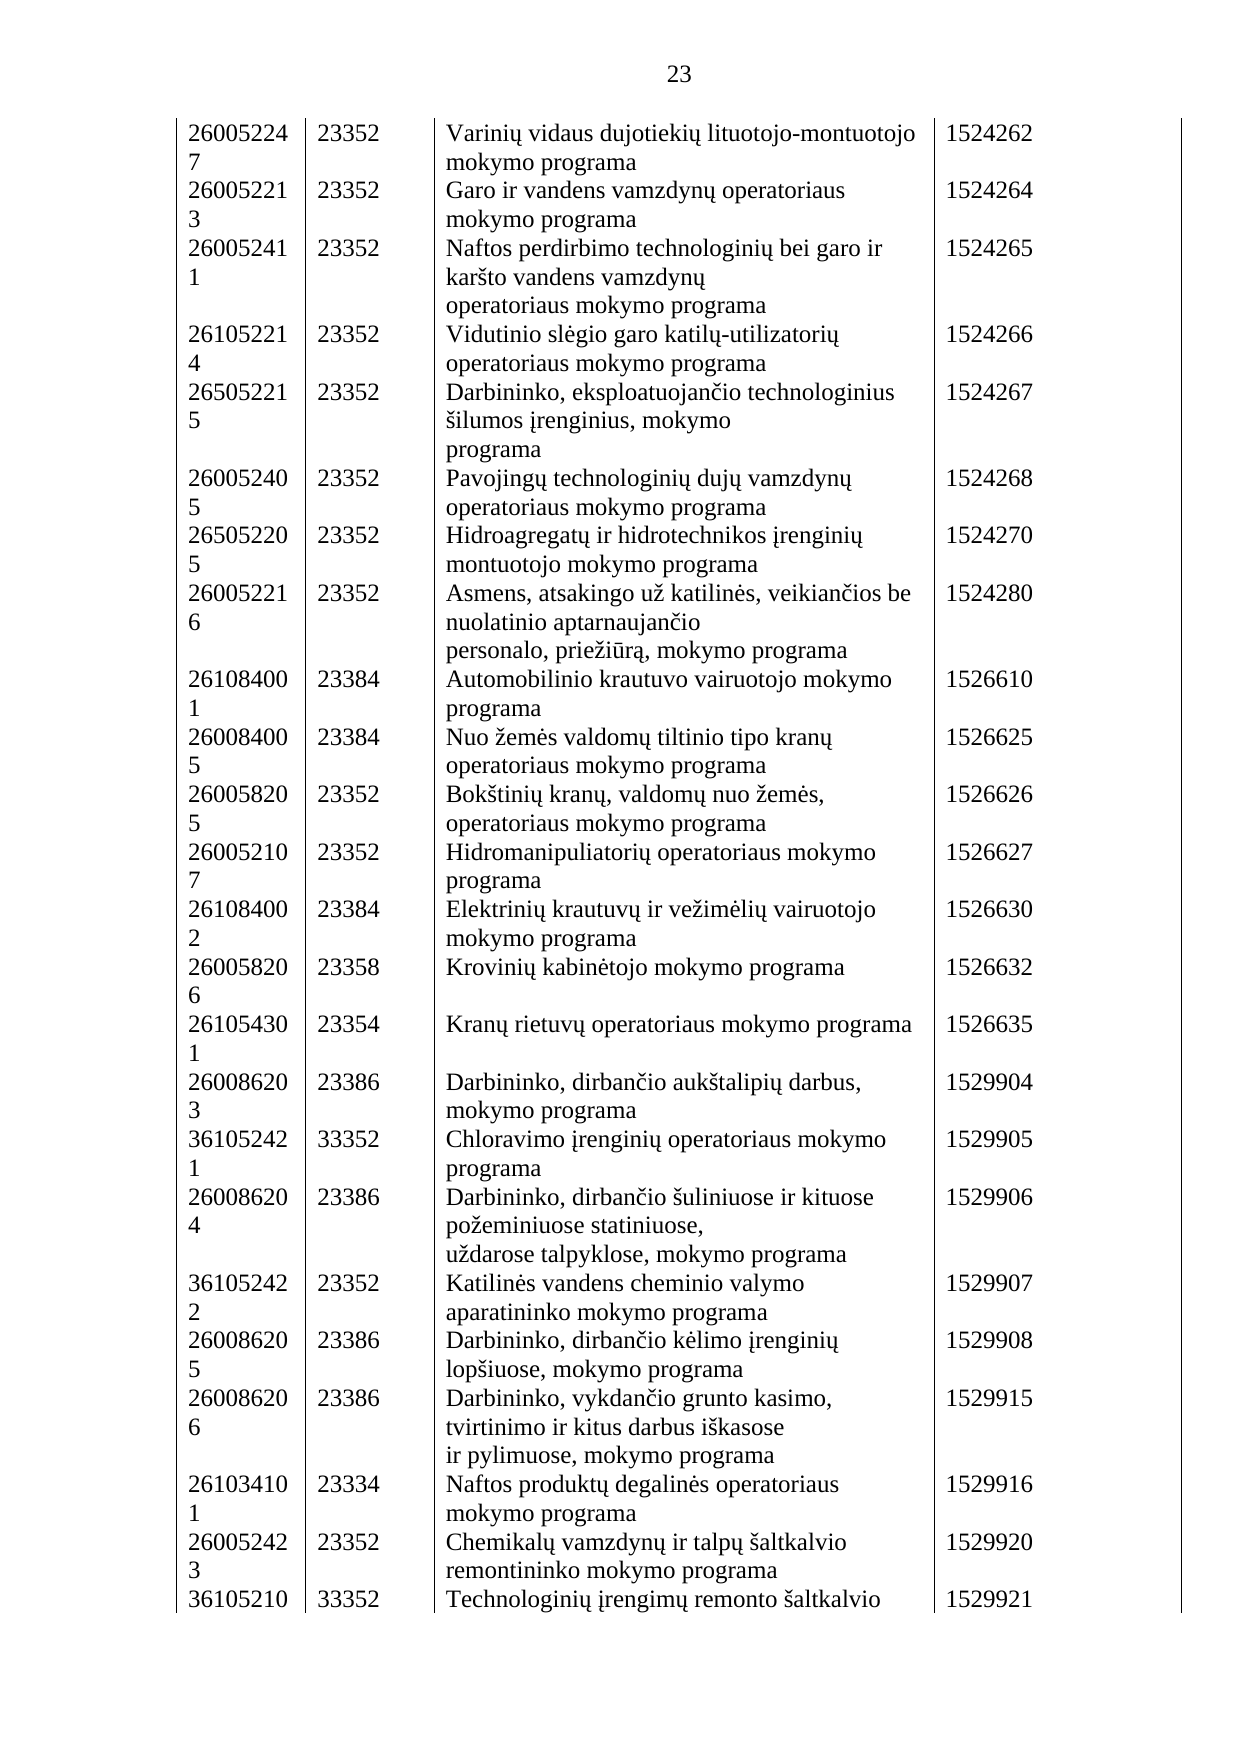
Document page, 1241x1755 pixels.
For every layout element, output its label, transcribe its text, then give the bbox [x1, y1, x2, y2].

table_cell 23352 [306, 1527, 434, 1584]
table_cell 1529905 [935, 1124, 1181, 1182]
table_cell Darbininko, dirbančio aukštalipių darbus, mokymo programa [435, 1067, 934, 1124]
table_cell 1526632 [935, 952, 1181, 1009]
table_cell 361052421 [177, 1124, 305, 1182]
table_cell [177, 434, 305, 463]
table_cell uždarose talpyklose, mokymo programa [435, 1239, 934, 1268]
table_cell Chemikalų vamzdynų ir talpų šaltkalvio remontininko mokymo programa [435, 1527, 934, 1584]
table_cell Krovinių kabinėtojo mokymo programa [435, 952, 934, 1009]
table_cell 361052422 [177, 1268, 305, 1326]
table_cell 260086204 [177, 1182, 305, 1239]
table_cell 1526635 [935, 1009, 1181, 1067]
table_cell [177, 1441, 305, 1469]
table_cell [177, 1239, 305, 1268]
table_cell 1529908 [935, 1326, 1181, 1383]
table_cell operatoriaus mokymo programa [435, 291, 934, 319]
table_cell 261034101 [177, 1469, 305, 1527]
table_cell 1524280 [935, 578, 1181, 636]
table_cell Automobilinio krautuvo vairuotojo mokymo programa [435, 664, 934, 722]
table_cell 261084002 [177, 894, 305, 952]
table_cell 260084005 [177, 722, 305, 779]
table_cell 1529906 [935, 1182, 1181, 1239]
table_cell Hidroagregatų ir hidrotechnikos įrenginių montuotojo mokymo programa [435, 521, 934, 578]
table_cell 33352 [306, 1124, 434, 1182]
table_cell 260058206 [177, 952, 305, 1009]
table_cell Darbininko, eksploatuojančio technologinius šilumos įrenginius, mokymo [435, 377, 934, 434]
table_cell programa [435, 434, 934, 463]
table_cell 261052214 [177, 319, 305, 377]
table_cell Hidromanipuliatorių operatoriaus mokymo programa [435, 837, 934, 894]
table_cell [935, 1239, 1181, 1268]
table_cell 23384 [306, 722, 434, 779]
table_cell 23352 [306, 233, 434, 291]
table_cell 23358 [306, 952, 434, 1009]
table_cell 23386 [306, 1383, 434, 1441]
table_cell 260052216 [177, 578, 305, 636]
table_cell [935, 434, 1181, 463]
table_cell 260052247 [177, 118, 305, 176]
table_cell Kranų rietuvų operatoriaus mokymo programa [435, 1009, 934, 1067]
table_cell 260052213 [177, 176, 305, 233]
table_cell 23386 [306, 1067, 434, 1124]
table_cell Naftos perdirbimo technologinių bei garo ir karšto vandens vamzdynų [435, 233, 934, 291]
table_cell 23352 [306, 118, 434, 176]
table_cell 23352 [306, 779, 434, 837]
table_cell 265052215 [177, 377, 305, 434]
table_cell 1526610 [935, 664, 1181, 722]
table_cell 1529904 [935, 1067, 1181, 1124]
table_cell Vidutinio slėgio garo katilų-utilizatorių operatoriaus mokymo programa [435, 319, 934, 377]
table_cell [935, 1441, 1181, 1469]
table_cell 1529920 [935, 1527, 1181, 1584]
table_cell Elektrinių krautuvų ir vežimėlių vairuotojo mokymo programa [435, 894, 934, 952]
table_cell 260058205 [177, 779, 305, 837]
table_cell [306, 434, 434, 463]
table_cell Varinių vidaus dujotiekių lituotojo-montuotojo mokymo programa [435, 118, 934, 176]
table_cell 1524270 [935, 521, 1181, 578]
table_cell 261054301 [177, 1009, 305, 1067]
table_cell 260052411 [177, 233, 305, 291]
table_cell Darbininko, dirbančio kėlimo įrenginių lopšiuose, mokymo programa [435, 1326, 934, 1383]
table_cell 1529916 [935, 1469, 1181, 1527]
table_cell 23384 [306, 664, 434, 722]
table_cell Nuo žemės valdomų tiltinio tipo kranų operatoriaus mokymo programa [435, 722, 934, 779]
table_cell 1526627 [935, 837, 1181, 894]
table_cell 23352 [306, 578, 434, 636]
table_cell Pavojingų technologinių dujų vamzdynų operatoriaus mokymo programa [435, 463, 934, 521]
table_cell Naftos produktų degalinės operatoriaus mokymo programa [435, 1469, 934, 1527]
table_cell 1529907 [935, 1268, 1181, 1326]
table_cell Chloravimo įrenginių operatoriaus mokymo programa [435, 1124, 934, 1182]
table_cell 23352 [306, 837, 434, 894]
table_cell 23352 [306, 176, 434, 233]
table_cell 1524264 [935, 176, 1181, 233]
table_cell Darbininko, vykdančio grunto kasimo, tvirtinimo ir kitus darbus iškasose [435, 1383, 934, 1441]
table_cell 1524266 [935, 319, 1181, 377]
table_cell 23386 [306, 1326, 434, 1383]
table_cell Garo ir vandens vamzdynų operatoriaus mokymo programa [435, 176, 934, 233]
table_cell 1524262 [935, 118, 1181, 176]
table_cell 260086203 [177, 1067, 305, 1124]
table_cell 1526626 [935, 779, 1181, 837]
table_cell Asmens, atsakingo už katilinės, veikiančios be nuolatinio aptarnaujančio [435, 578, 934, 636]
table_cell 23352 [306, 1268, 434, 1326]
table_cell Katilinės vandens cheminio valymo aparatininko mokymo programa [435, 1268, 934, 1326]
table_cell [935, 291, 1181, 319]
table_cell 1526630 [935, 894, 1181, 952]
table_cell 23352 [306, 521, 434, 578]
table_cell 1529915 [935, 1383, 1181, 1441]
table_cell 265052205 [177, 521, 305, 578]
table_cell 23384 [306, 894, 434, 952]
table_cell personalo, priežiūrą, mokymo programa [435, 636, 934, 664]
table_cell Technologinių įrengimų remonto šaltkalvio [435, 1584, 934, 1613]
table_cell 260052107 [177, 837, 305, 894]
table_cell 1524268 [935, 463, 1181, 521]
table_cell 23386 [306, 1182, 434, 1239]
table_cell Bokštinių kranų, valdomų nuo žemės, operatoriaus mokymo programa [435, 779, 934, 837]
table_cell 1526625 [935, 722, 1181, 779]
table_cell 23352 [306, 463, 434, 521]
table_cell 23352 [306, 319, 434, 377]
table_cell 23334 [306, 1469, 434, 1527]
table_cell 33352 [306, 1584, 434, 1613]
table_cell [177, 636, 305, 664]
table_cell 23352 [306, 377, 434, 434]
table_cell 23354 [306, 1009, 434, 1067]
table_cell 1524265 [935, 233, 1181, 291]
table_cell Darbininko, dirbančio šuliniuose ir kituose požeminiuose statiniuose, [435, 1182, 934, 1239]
table_cell 261084001 [177, 664, 305, 722]
table_cell [306, 1441, 434, 1469]
table_cell ir pylimuose, mokymo programa [435, 1441, 934, 1469]
table_cell 1529921 [935, 1584, 1181, 1613]
table_cell 260052405 [177, 463, 305, 521]
table_cell [306, 636, 434, 664]
table_cell [306, 1239, 434, 1268]
table_cell 36105210 [177, 1584, 305, 1613]
table_cell 1524267 [935, 377, 1181, 434]
table_cell 260052423 [177, 1527, 305, 1584]
table_cell [935, 636, 1181, 664]
table_cell 260086206 [177, 1383, 305, 1441]
table_cell [306, 291, 434, 319]
table_cell [177, 291, 305, 319]
table_cell 260086205 [177, 1326, 305, 1383]
